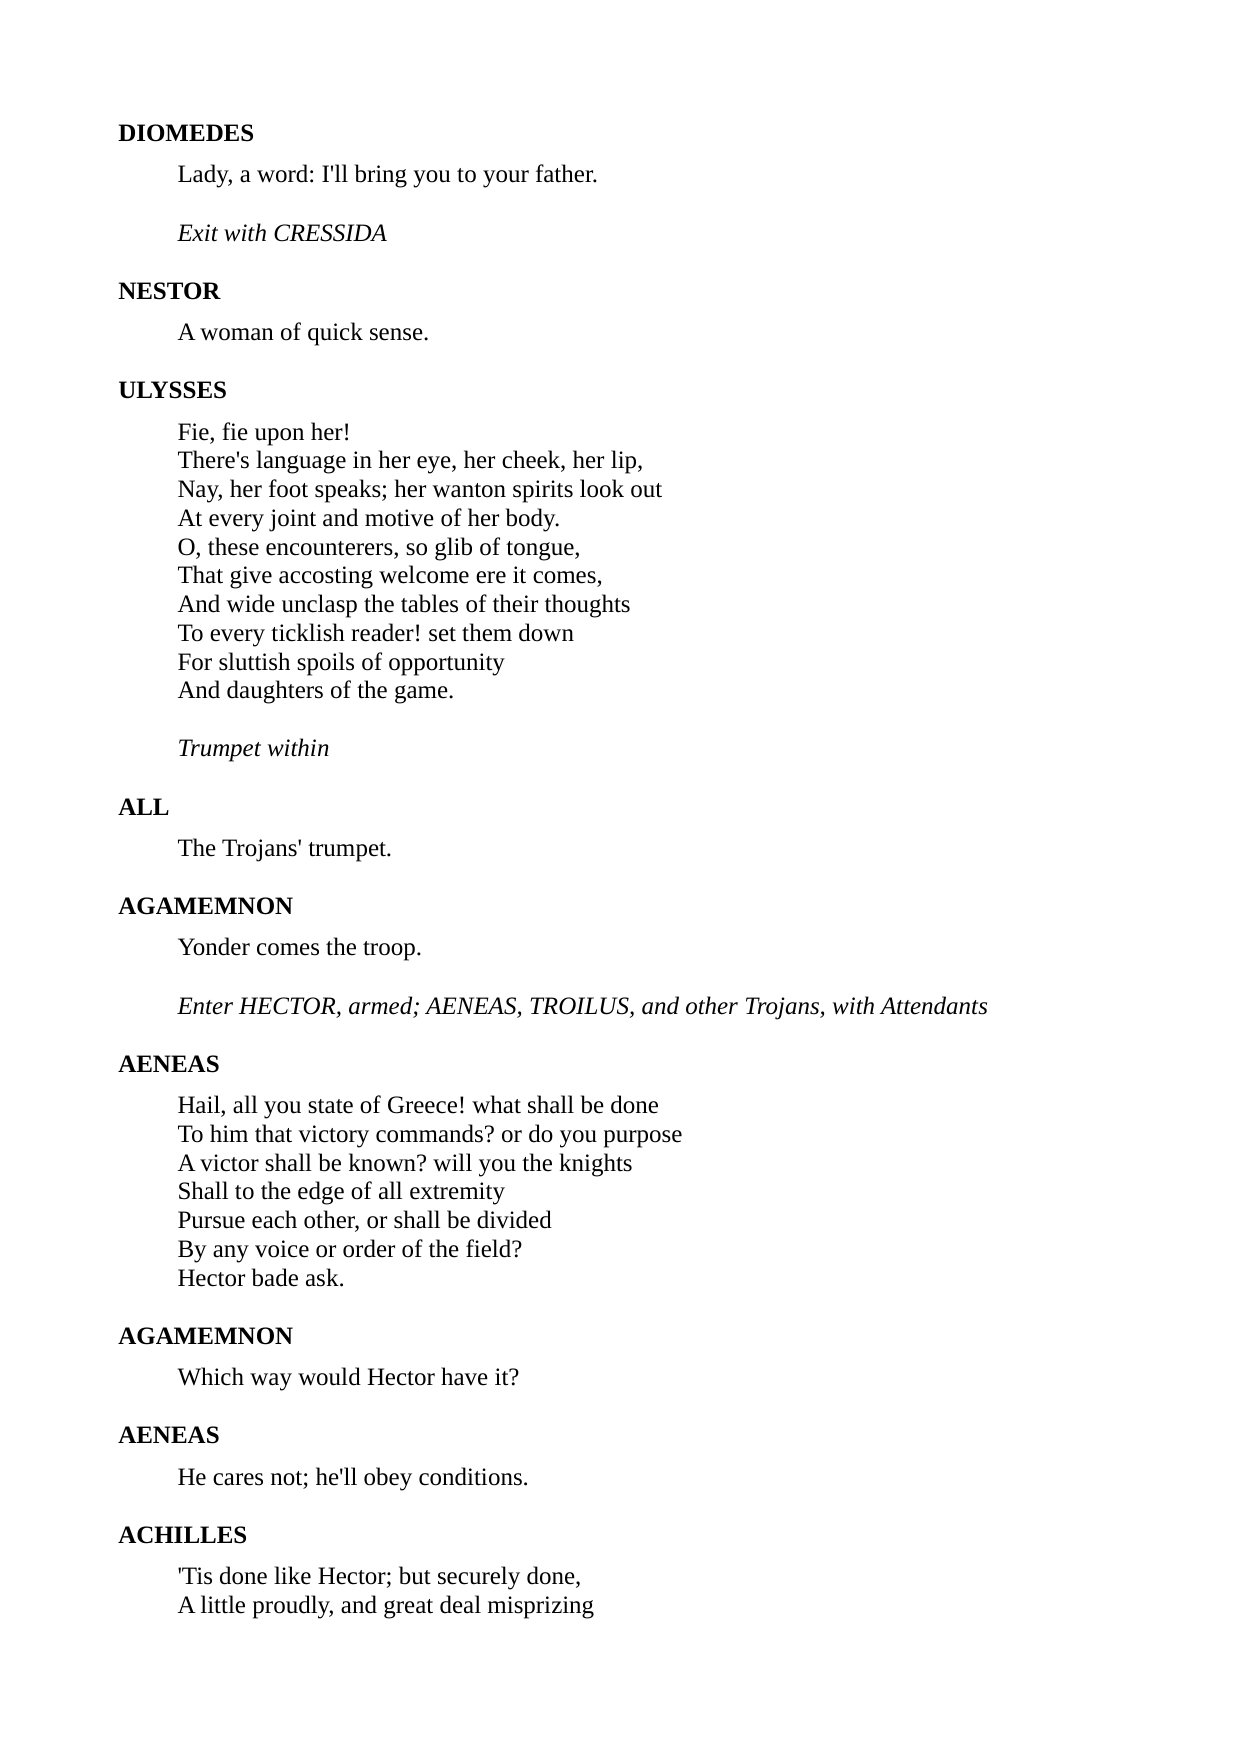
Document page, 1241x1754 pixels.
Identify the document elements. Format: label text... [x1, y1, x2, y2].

text Lady, a word: I'll bring you to your father. [177, 159, 1063, 188]
text Fie, fie upon her! There's language in her eye, her cheek, her lip, Nay, her foot speaks; her wanton spirits look out At every joint and motive of her body. O, these encounterers, so glib of tongue, That give accosting welcome ere it comes, And wide unclasp the tables of their thoughts To every ticklish reader! set them down For sluttish spoils of opportunity And daughters of the game. [177, 417, 1063, 704]
text ULYSSES [118, 375, 1122, 404]
text AGAMEMNON [118, 891, 1122, 920]
text Which way would Hector have it? [177, 1362, 1063, 1391]
text Exit with CRESSIDA [177, 218, 1063, 246]
text Enter HECTOR, armed; AENEAS, TROILUS, and other Trojans, with Attendants [177, 991, 1063, 1019]
text A woman of quick sense. [177, 317, 1063, 346]
text He cares not; he'll obey conditions. [177, 1462, 1063, 1490]
text ALL [118, 792, 1122, 821]
text Yonder comes the troop. [177, 932, 1063, 961]
text The Trojans' trumpet. [177, 833, 1063, 862]
text AGAMEMNON [118, 1321, 1122, 1350]
text AENEAS [118, 1049, 1122, 1078]
text 'Tis done like Hector; but securely done, A little proudly, and great deal misprizing [177, 1561, 1063, 1619]
text NESTOR [118, 276, 1122, 304]
text Trumpet within [177, 733, 1063, 762]
text ACHILLES [118, 1520, 1122, 1549]
text Hail, all you state of Greece! what shall be done To him that victory commands? or do you purpose A victor shall be known? will you the knights Shall to the edge of all extremity Pursue each other, or shall be divided By any voice or order of the field? Hector bade ask. [177, 1090, 1063, 1291]
text AENEAS [118, 1420, 1122, 1449]
text DIOMEDES [118, 118, 1122, 147]
